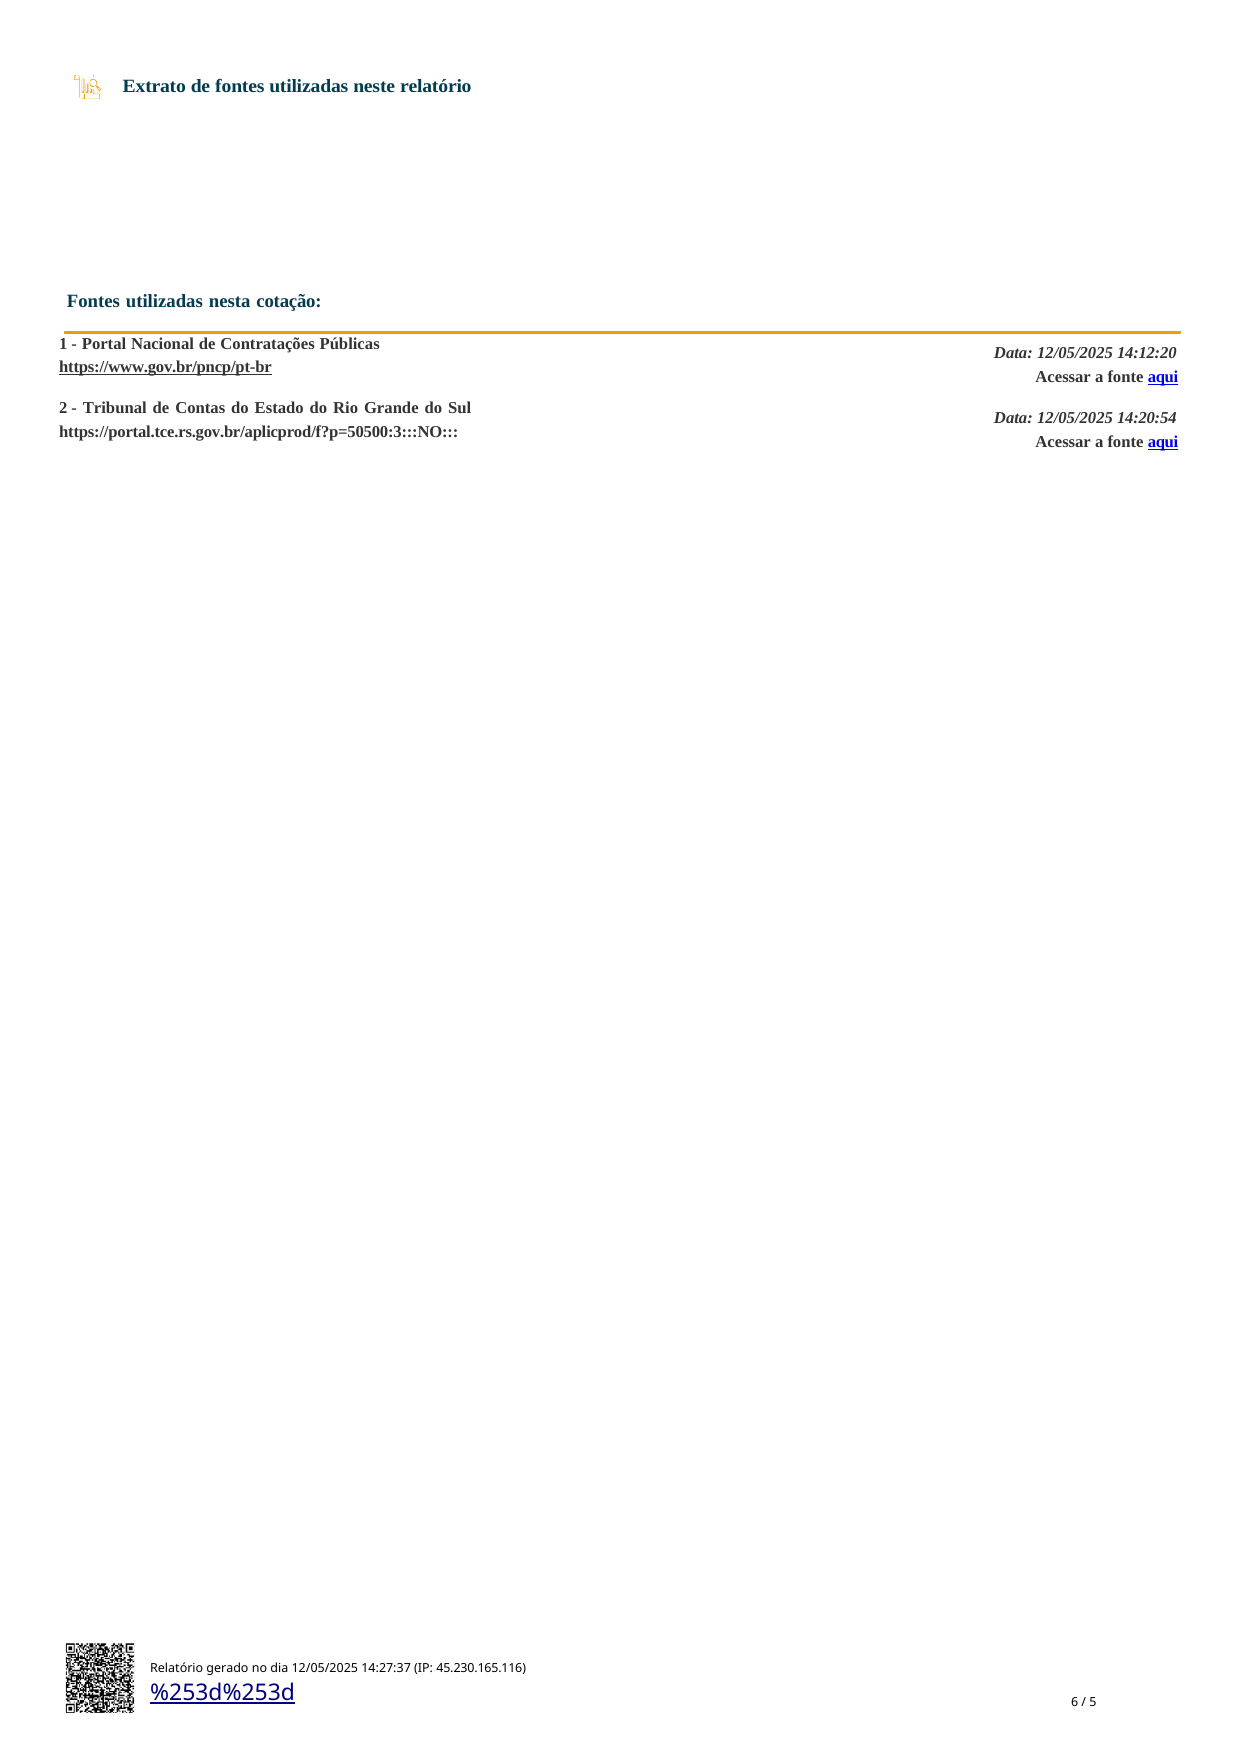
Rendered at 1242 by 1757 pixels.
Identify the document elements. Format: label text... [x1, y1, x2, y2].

text Acessar a fonte aqui [990, 367, 1178, 386]
text Data: 12/05/2025 14:12:20 [990, 343, 1178, 362]
list - Tribunal de Contas do Estado do Rio Grande do Sul https://portal.tce.rs.gov.br/aplicprod/f?p=50500:3:::NO::: [59, 398, 472, 441]
text Fontes utilizadas nesta cotação: [67, 290, 1183, 312]
text ATENÇÃO - O Banco de Preços é uma solução tecnológica que atende aos parâmetros de pesquisa dispostos em Leis vigentes, Instruções Normativas, Acórdãos, Regulamentos, Decretos e Portarias. Sendo assim, por reunir diversas fontes governamentais, complementares e sites de domínio amplo, o sistema não é considerado uma fonte e, sim, um meio para que as pesquisas sejam realizadas de forma segura, ágil e eficaz. [81, 129, 1155, 220]
text Extrato de fontes utilizadas neste relatório [122, 75, 1183, 97]
list - Portal Nacional de Contratações Públicas https://www.gov.br/pncp/pt-br [59, 333, 380, 376]
text Data: 12/05/2025 14:20:54 [990, 408, 1178, 427]
text Acessar a fonte aqui [990, 432, 1178, 451]
